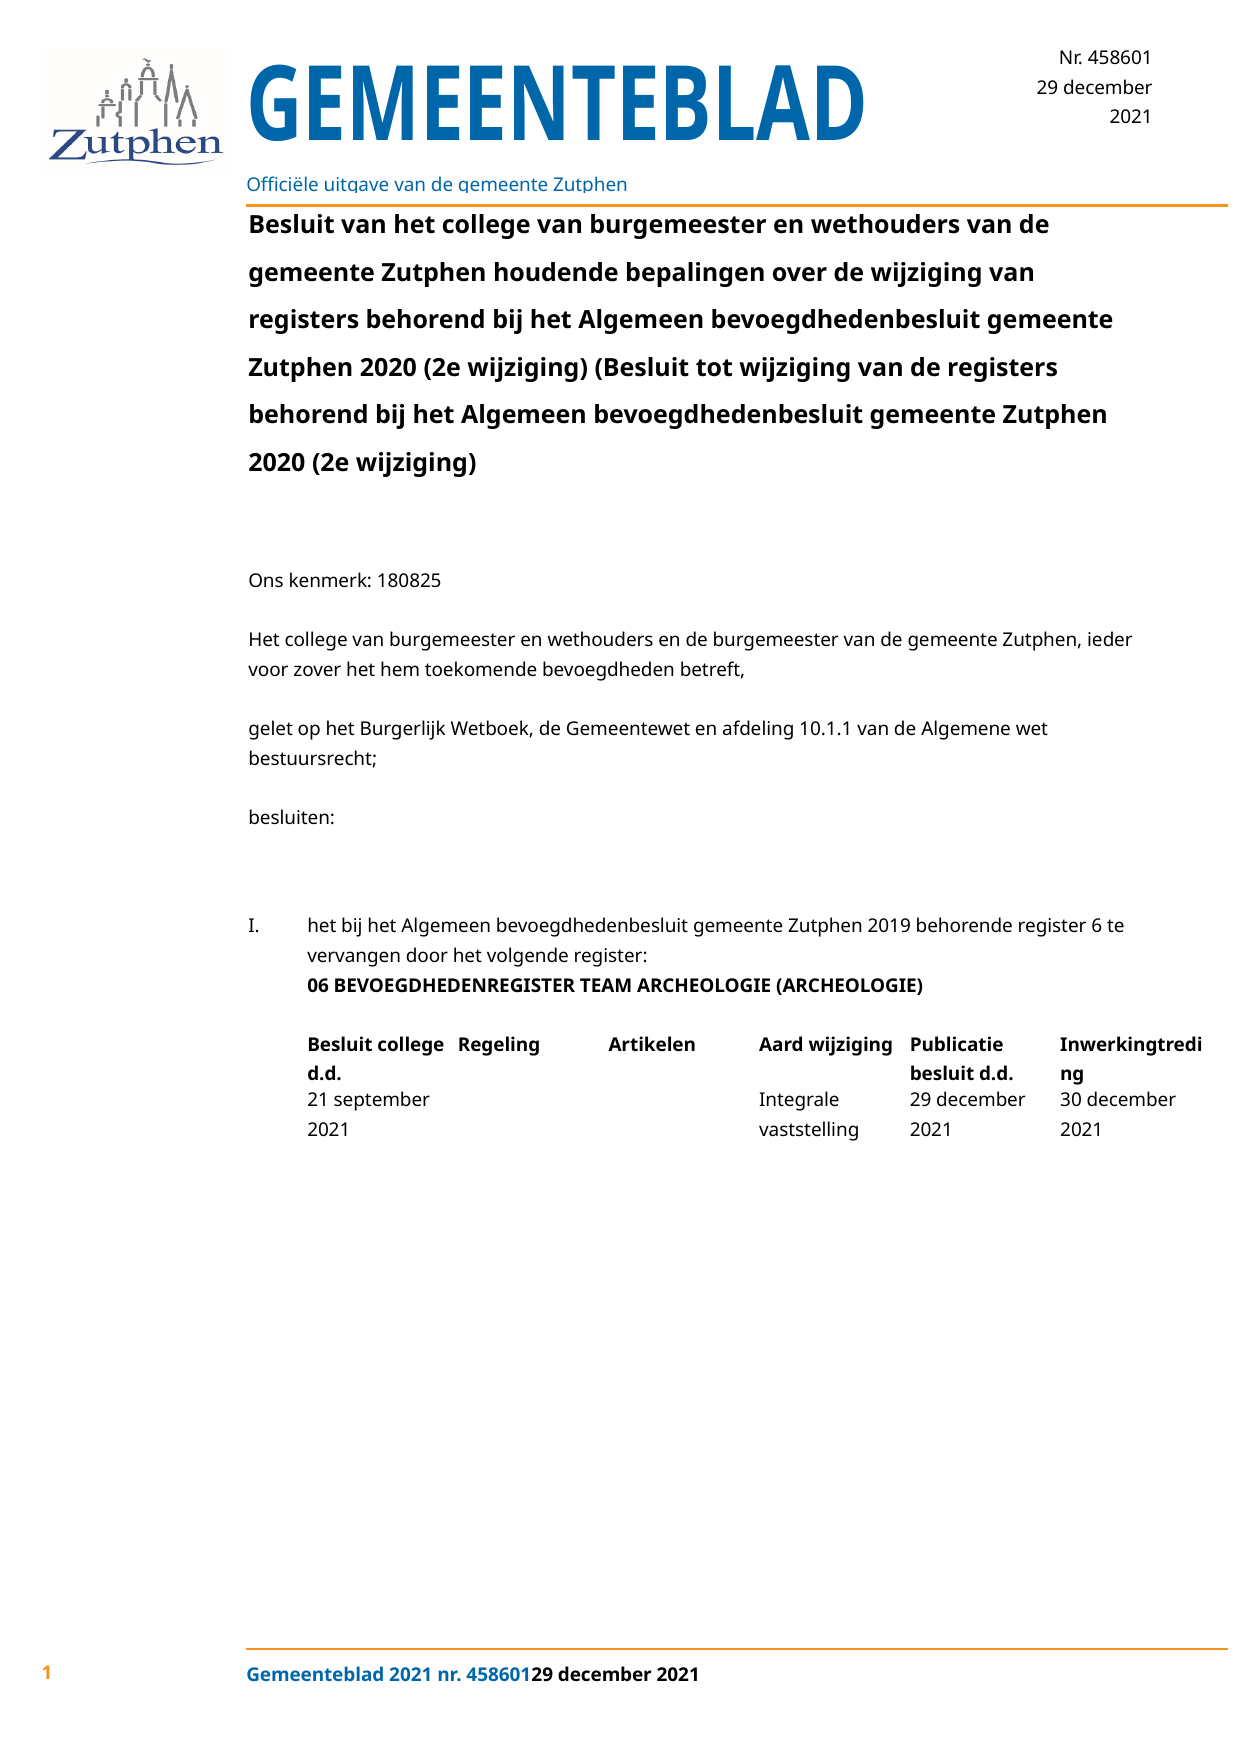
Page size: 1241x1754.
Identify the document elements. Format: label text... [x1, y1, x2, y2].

table_header Publicatie besluit d.d. [910, 1031, 1060, 1086]
table_header Artikelen [608, 1031, 759, 1086]
table_cell Integrale vaststelling [759, 1086, 909, 1142]
list 06 BEVOEGDHEDENREGISTER TEAM ARCHEOLOGIE (ARCHEOLOGIE) [248, 972, 1152, 997]
picture [41, 47, 231, 172]
table_cell [608, 1086, 759, 1142]
text besluiten: [248, 804, 1152, 830]
table_cell 29 december 2021 [910, 1086, 1060, 1142]
table_header Besluit college d.d. [307, 1031, 458, 1086]
text Ons kenmerk: 180825 [248, 567, 1152, 593]
text Het college van burgemeester en wethouders en de burgemeester van de gemeente Zutphen, ieder voor zover het hem toekomende bevoegdheden betreft, [248, 627, 1152, 682]
table_cell 30 december 2021 [1060, 1086, 1211, 1142]
table_header Regeling [458, 1031, 608, 1086]
text Besluit van het college van burgemeester en wethouders van de gemeente Zutphen houdende bepalingen over de wijziging van registers behorend bij het Algemeen bevoegdhedenbesluit gemeente Zutphen 2020 (2e wijziging) (Besluit tot wijziging van de registers behorend bij het Algemeen bevoegdhedenbesluit gemeente Zutphen 2020 (2e wijziging) [248, 207, 1152, 479]
table_cell 21 september 2021 [307, 1086, 458, 1142]
table_cell [458, 1086, 608, 1142]
table_header Aard wijziging [759, 1031, 909, 1086]
text gelet op het Burgerlijk Wetboek, de Gemeentewet en afdeling 10.1.1 van de Algemene wet bestuursrecht; [248, 715, 1152, 771]
list het bij het Algemeen bevoegdhedenbesluit gemeente Zutphen 2019 behorende register 6 te vervangen door het volgende register: [248, 913, 1152, 968]
table_header Inwerkingtreding [1060, 1031, 1211, 1086]
